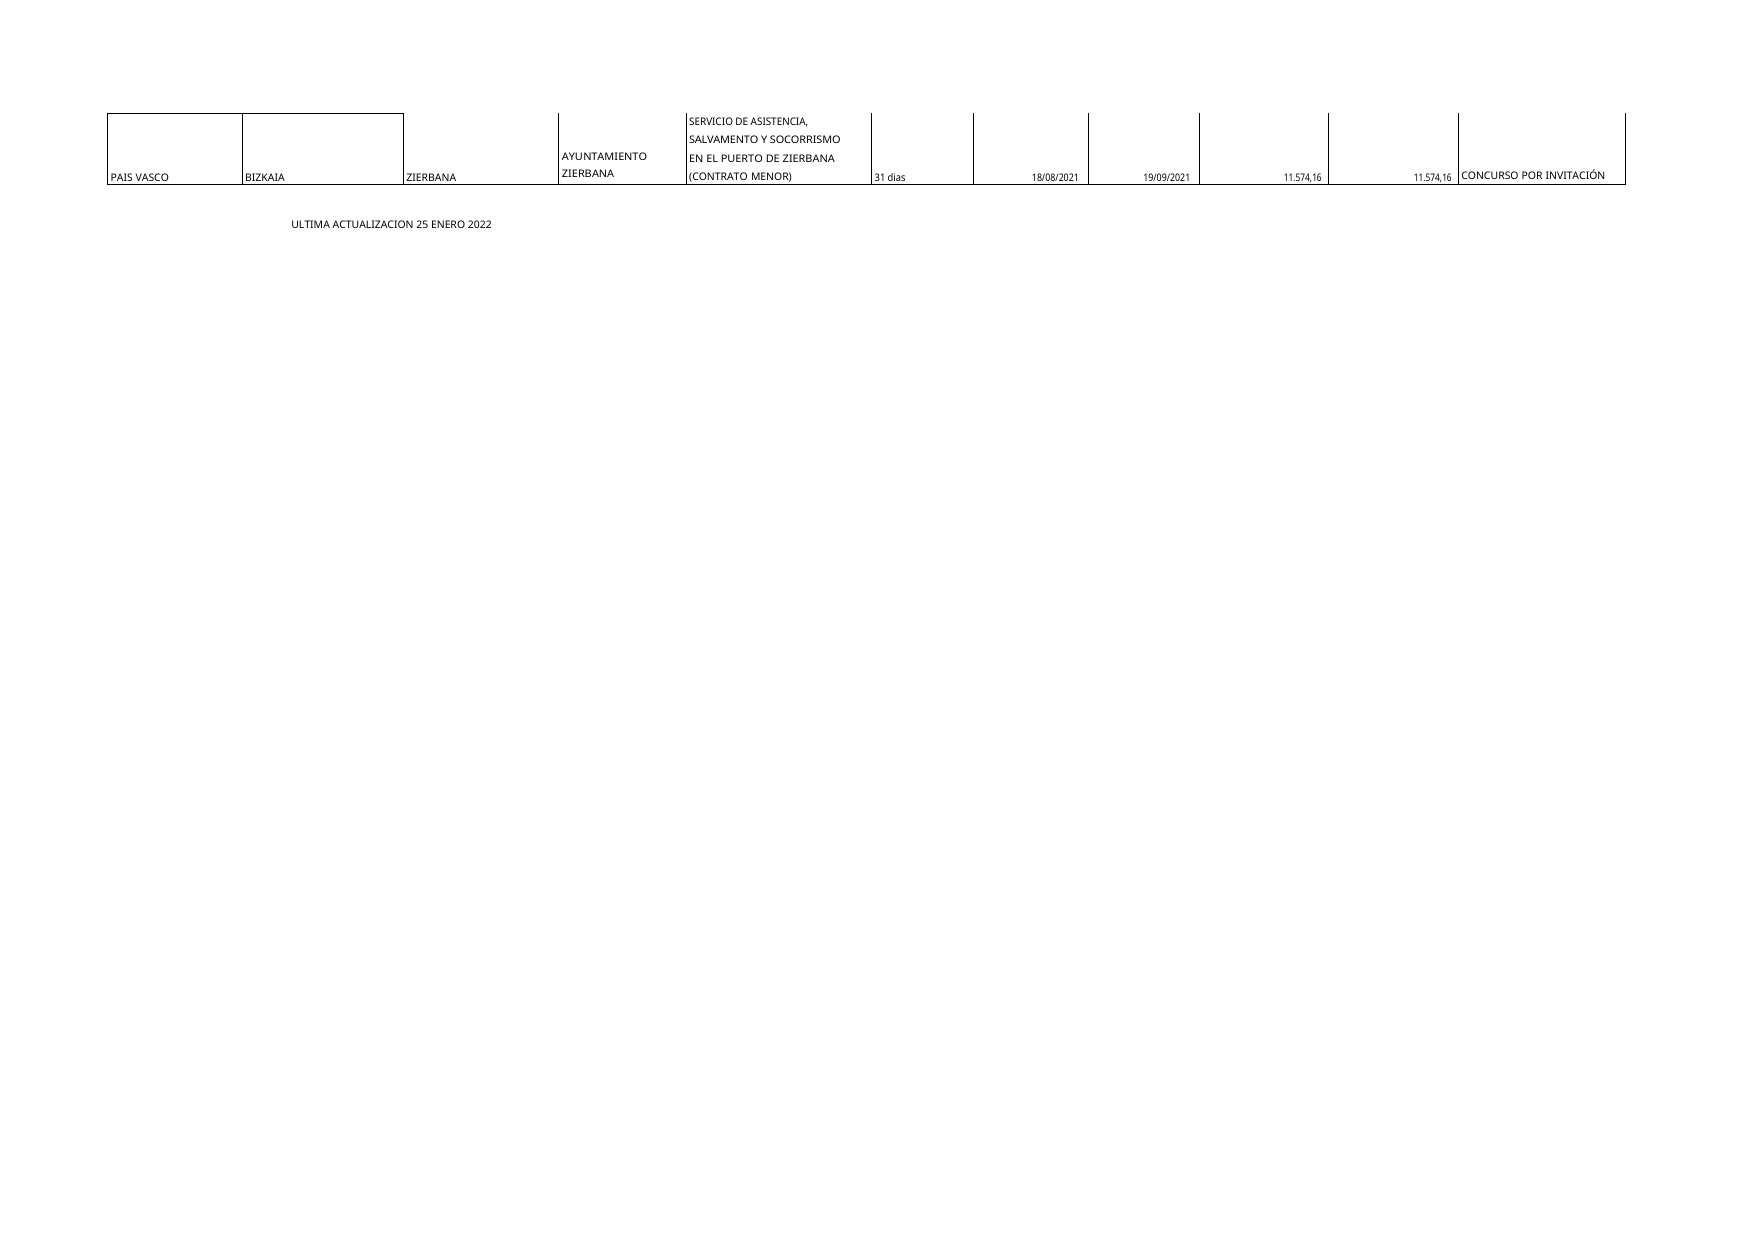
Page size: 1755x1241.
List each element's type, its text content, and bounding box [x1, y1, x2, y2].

table_header SERVICIO DE ASISTENCIA, SALVAMENTO Y SOCORRISMO EN EL PUERTO DE ZIERBANA (CONTRATO MENOR) [687, 113, 871, 184]
table_header PAIS VASCO [108, 114, 242, 184]
table_header ZIERBANA [404, 113, 558, 184]
table_header 11.574,16 [1200, 113, 1328, 184]
table_header BIZKAIA [243, 114, 403, 184]
table_header AYUNTAMIENTO ZIERBANA [559, 113, 686, 184]
table_header 18/08/2021 [974, 113, 1088, 184]
table_header 31 dias [872, 113, 973, 184]
text ULTIMA ACTUALIZACION 25 ENERO 2022 [291, 217, 1637, 232]
table_header 19/09/2021 [1089, 113, 1199, 184]
table_header CONCURSO POR INVITACIÓN [1459, 113, 1625, 184]
table_header 11.574,16 [1329, 113, 1458, 184]
